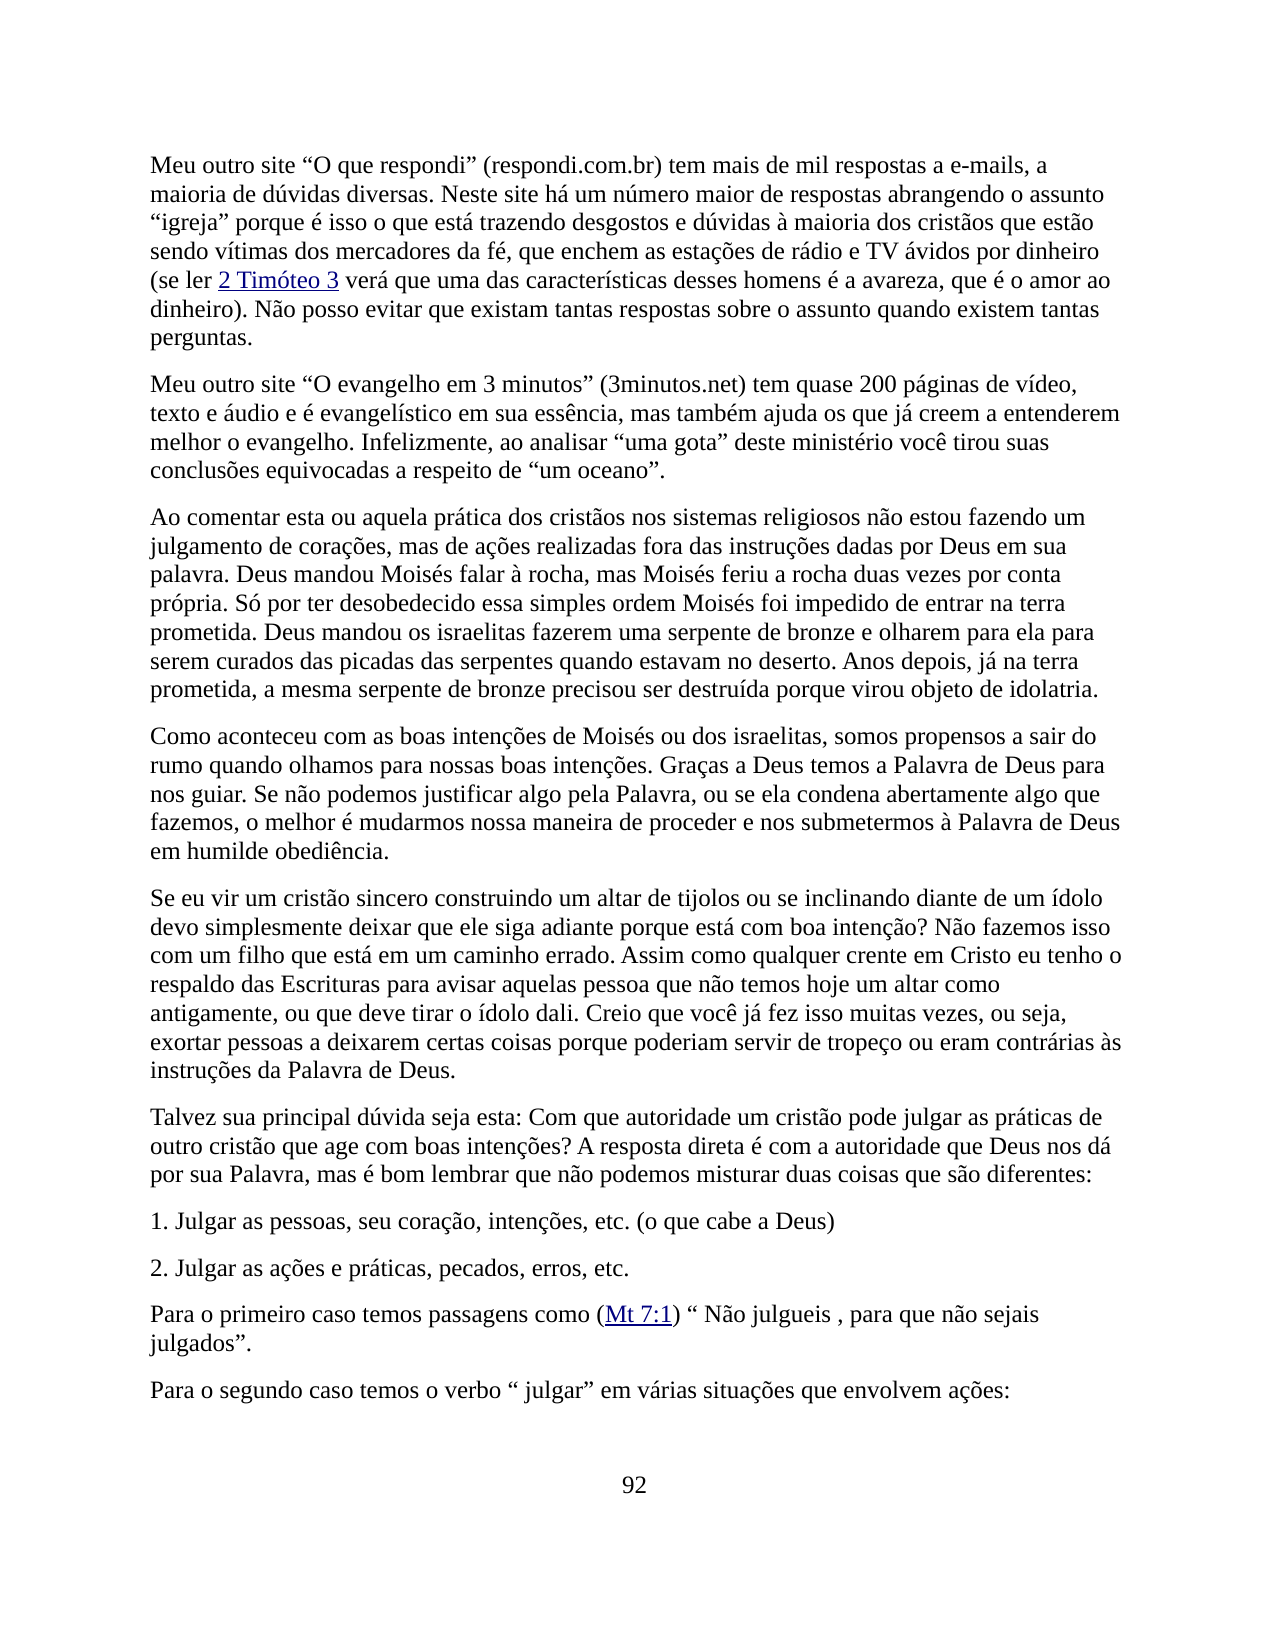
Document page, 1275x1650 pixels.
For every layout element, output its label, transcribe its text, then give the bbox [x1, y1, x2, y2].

text Para o primeiro caso temos passagens como (Mt 7:1) “ Não julgueis , para que não sejais julgados”. [150, 1299, 1125, 1357]
text 2. Julgar as ações e práticas, pecados, erros, etc. [150, 1253, 1125, 1282]
text Meu outro site “O evangelho em 3 minutos” (3minutos.net) tem quase 200 páginas de vídeo, texto e áudio e é evangelístico em sua essência, mas também ajuda os que já creem a entenderem melhor o evangelho. Infelizmente, ao analisar “uma gota” deste ministério você tirou suas conclusões equivocadas a respeito de “um oceano”. [150, 369, 1125, 484]
text Se eu vir um cristão sincero construindo um altar de tijolos ou se inclinando diante de um ídolo devo simplesmente deixar que ele siga adiante porque está com boa intenção? Não fazemos isso com um filho que está em um caminho errado. Assim como qualquer crente em Cristo eu tenho o respaldo das Escrituras para avisar aquelas pessoa que não temos hoje um altar como antigamente, ou que deve tirar o ídolo dali. Creio que você já fez isso muitas vezes, ou seja, exortar pessoas a deixarem certas coisas porque poderiam servir de tropeço ou eram contrárias às instruções da Palavra de Deus. [150, 883, 1125, 1084]
text Meu outro site “O que respondi” (respondi.com.br) tem mais de mil respostas a e-mails, a maioria de dúvidas diversas. Neste site há um número maior de respostas abrangendo o assunto “igreja” porque é isso o que está trazendo desgostos e dúvidas à maioria dos cristãos que estão sendo vítimas dos mercadores da fé, que enchem as estações de rádio e TV ávidos por dinheiro (se ler 2 Timóteo 3 verá que uma das características desses homens é a avareza, que é o amor ao dinheiro). Não posso evitar que existam tantas respostas sobre o assunto quando existem tantas perguntas. [150, 150, 1125, 351]
text Talvez sua principal dúvida seja esta: Com que autoridade um cristão pode julgar as práticas de outro cristão que age com boas intenções? A resposta direta é com a autoridade que Deus nos dá por sua Palavra, mas é bom lembrar que não podemos misturar duas coisas que são diferentes: [150, 1102, 1125, 1188]
text 1. Julgar as pessoas, seu coração, intenções, etc. (o que cabe a Deus) [150, 1206, 1125, 1235]
text Ao comentar esta ou aquela prática dos cristãos nos sistemas religiosos não estou fazendo um julgamento de corações, mas de ações realizadas fora das instruções dadas por Deus em sua palavra. Deus mandou Moisés falar à rocha, mas Moisés feriu a rocha duas vezes por conta própria. Só por ter desobedecido essa simples ordem Moisés foi impedido de entrar na terra prometida. Deus mandou os israelitas fazerem uma serpente de bronze e olharem para ela para serem curados das picadas das serpentes quando estavam no deserto. Anos depois, já na terra prometida, a mesma serpente de bronze precisou ser destruída porque virou objeto de idolatria. [150, 502, 1125, 703]
text Para o segundo caso temos o verbo “ julgar” em várias situações que envolvem ações: [150, 1375, 1125, 1404]
text Como aconteceu com as boas intenções de Moisés ou dos israelitas, somos propensos a sair do rumo quando olhamos para nossas boas intenções. Graças a Deus temos a Palavra de Deus para nos guiar. Se não podemos justificar algo pela Palavra, ou se ela condena abertamente algo que fazemos, o melhor é mudarmos nossa maneira de proceder e nos submetermos à Palavra de Deus em humilde obediência. [150, 721, 1125, 865]
